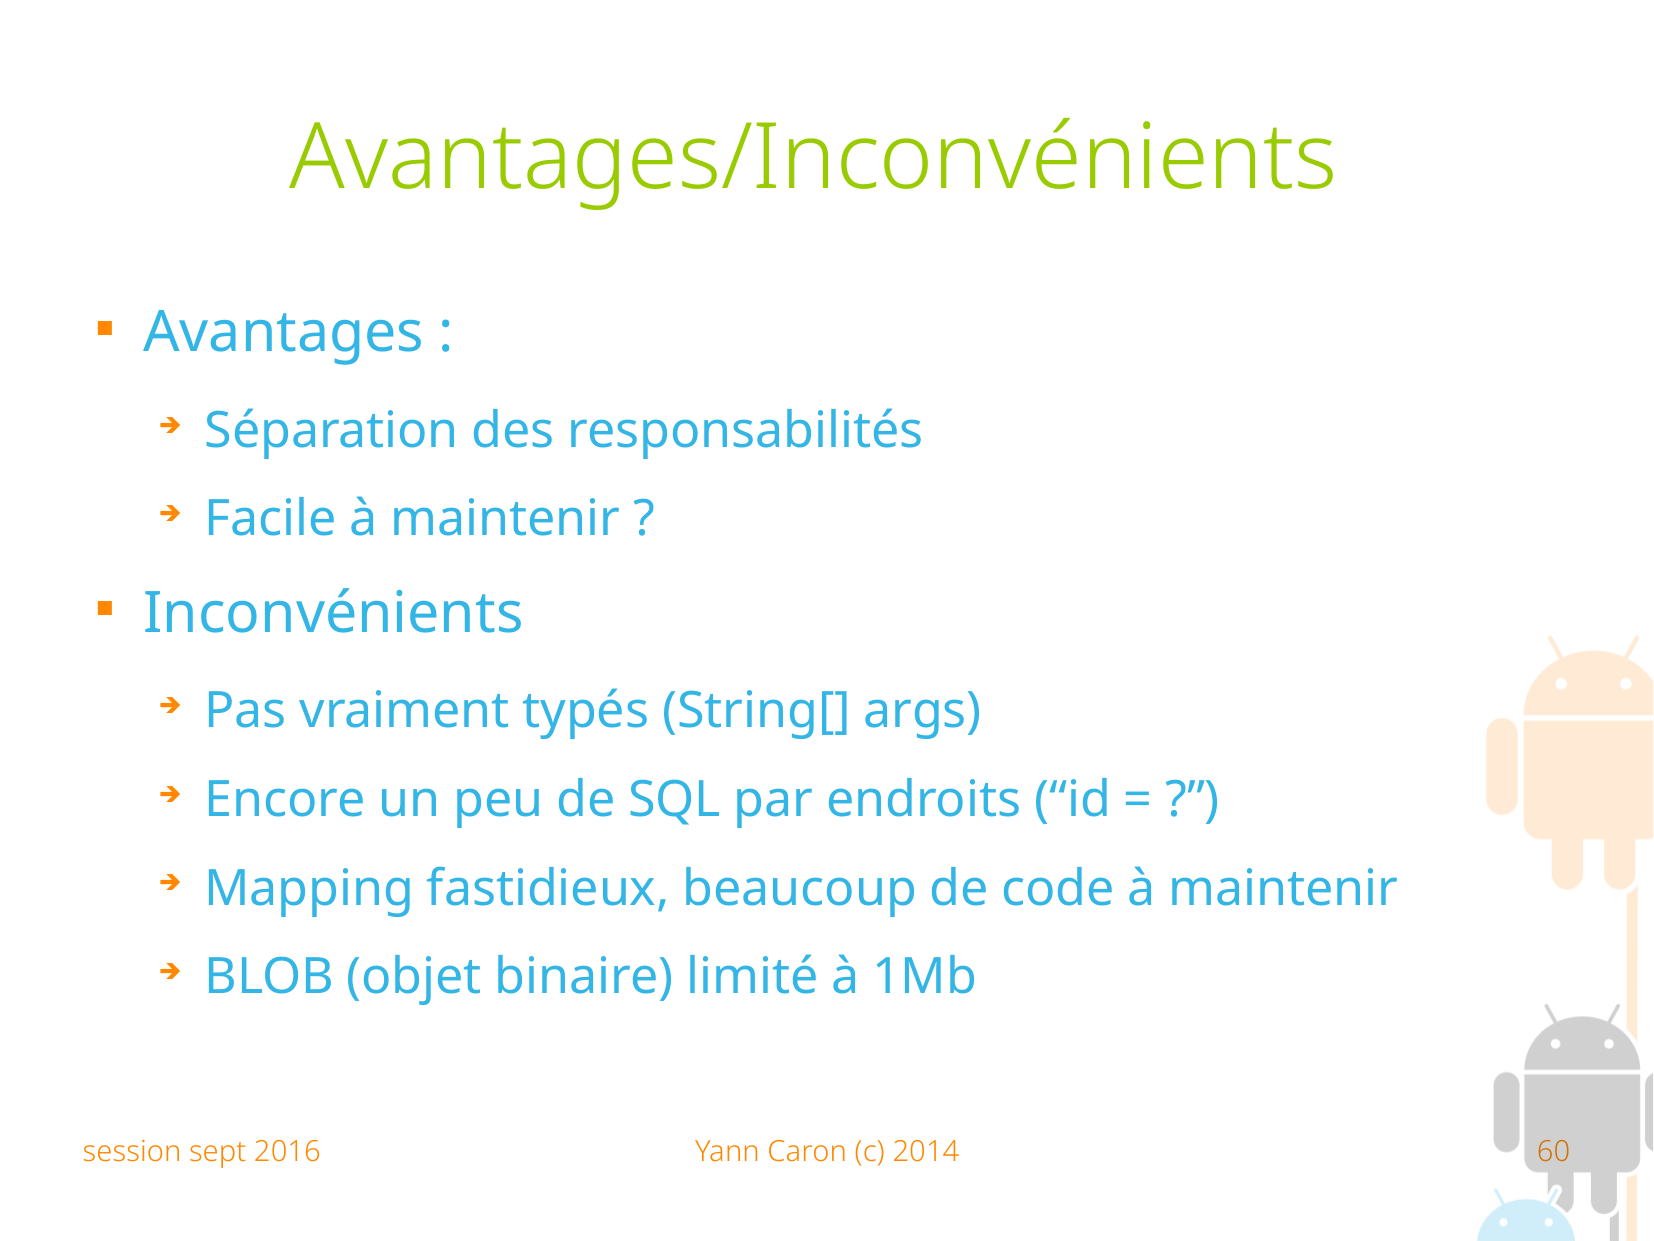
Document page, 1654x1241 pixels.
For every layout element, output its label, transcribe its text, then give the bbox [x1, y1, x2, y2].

title Avantages/Inconvénients [82, 49, 1571, 257]
picture [240, 423, 1654, 1241]
list Avantages : Séparation des responsabilités Facile à maintenir ? Inconvénients Pas vraiment typés (String[] args) Encore un peu de SQL par endroits (“id = ?”) Mapping fastidieux, beaucoup de code à maintenir BLOB (objet binaire) limité à 1Mb [82, 290, 1571, 1010]
